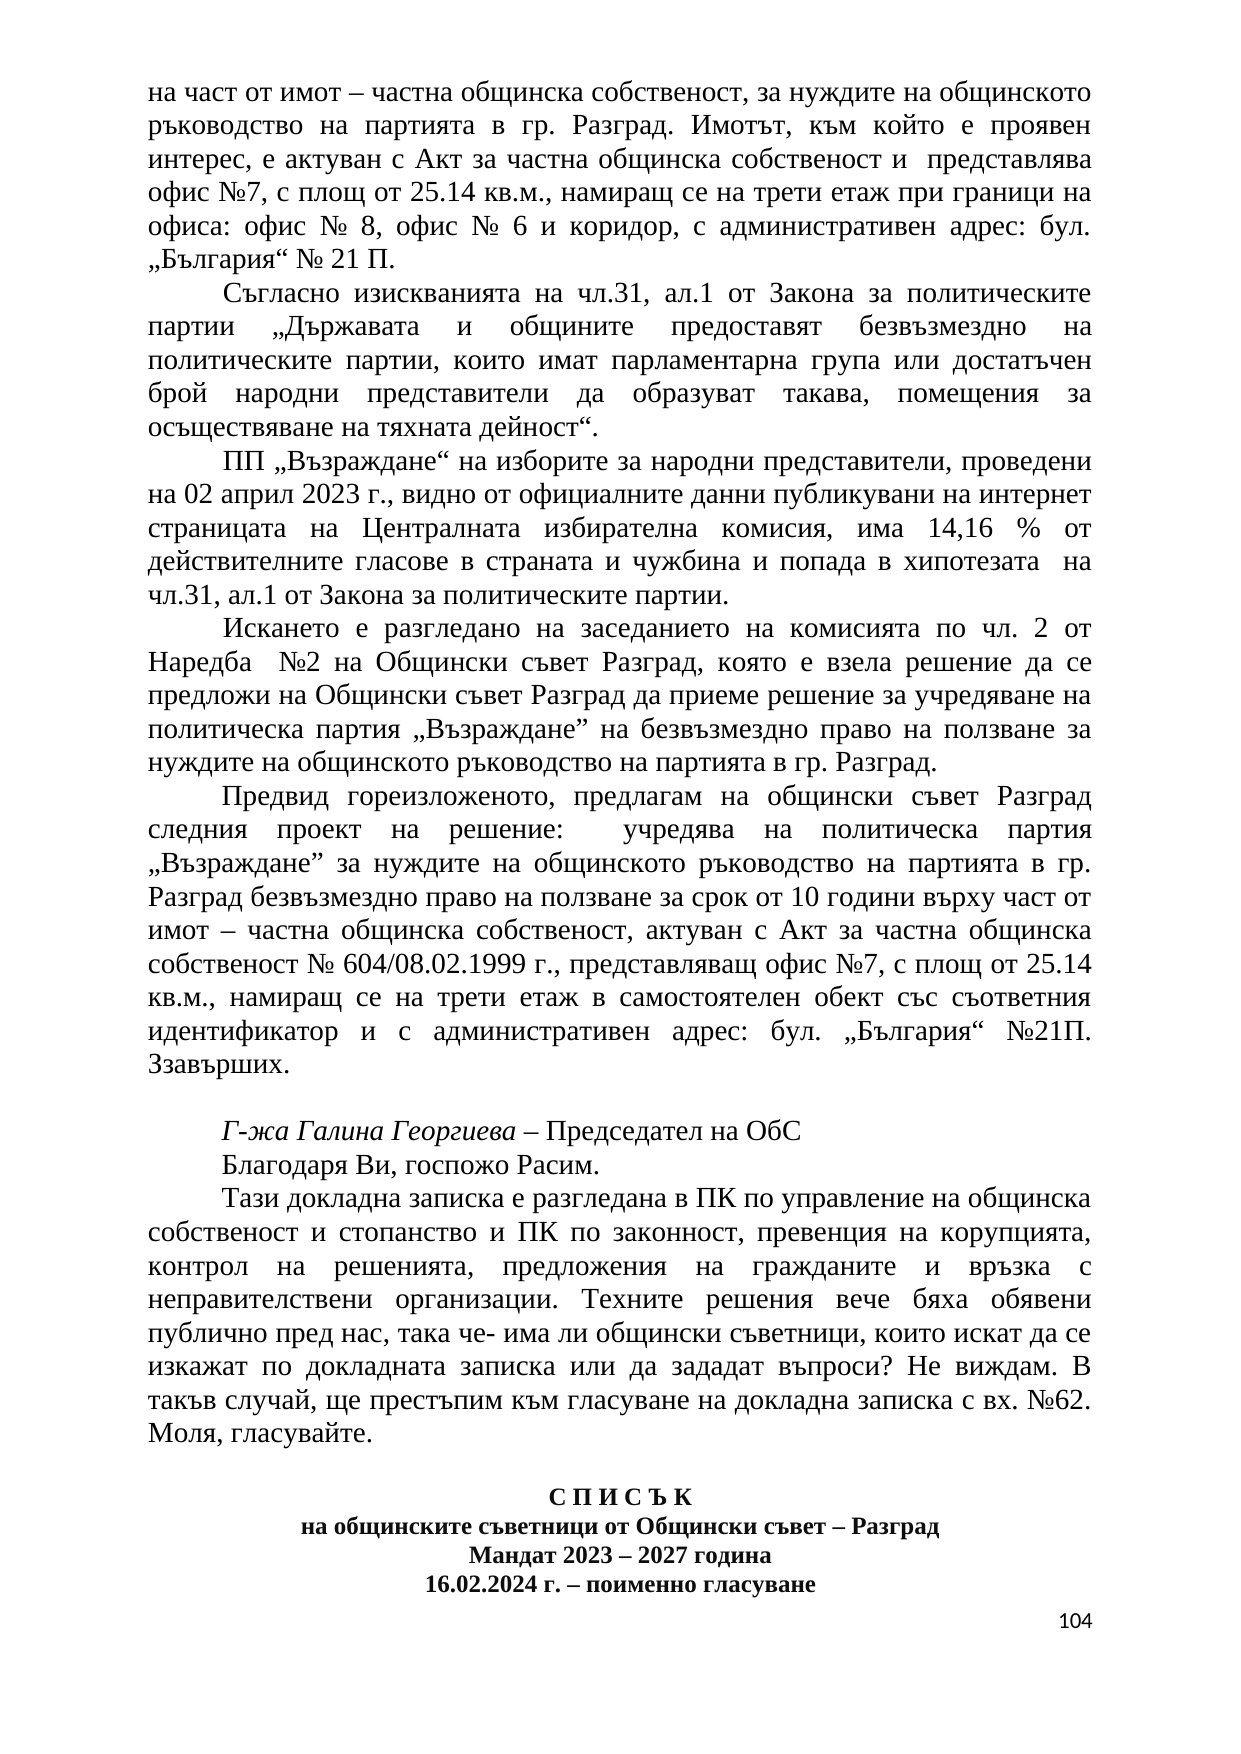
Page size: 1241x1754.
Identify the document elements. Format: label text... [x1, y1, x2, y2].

text Благодаря Ви, госпожо Расим. [148, 1147, 1093, 1181]
text Тази докладна записка е разгледана в ПК по управление на общинска собственост и стопанство и ПК по законност, превенция на корупцията, контрол на решенията, предложения на гражданите и връзка с неправителствени организации. Техните решения вече бяха обявени публично пред нас, така че- има ли общински съветници, които искат да се изкажат по докладната записка или да зададат въпроси? Не виждам. В такъв случай, ще престъпим към гласуване на докладна записка с вх. №62. Моля, гласувайте. [148, 1181, 1093, 1449]
text Искането е разгледано на заседанието на комисията по чл. 2 от Наредба №2 на Общински съвет Разград, която е взела решение да се предложи на Общински съвет Разград да приеме решение за учредяване на политическа партия „Възраждане” на безвъзмездно право на ползване за нуждите на общинското ръководство на партията в гр. Разград. [148, 610, 1093, 778]
text Г-жа Галина Георгиева – Председател на ОбС [148, 1113, 1093, 1147]
subtitle Мандат 2023 – 2027 година [148, 1540, 1093, 1569]
text С П И С Ъ К [148, 1482, 1093, 1511]
text ПП „Възраждане“ на изборите за народни представители, проведени на 02 април 2023 г., видно от официалните данни публикувани на интернет страницата на Централната избирателна комисия, има 14,16 % от действителните гласове в страната и чужбина и попада в хипотезата на чл.31, ал.1 от Закона за политическите партии. [148, 443, 1093, 610]
text на общинските съветници от Общински съвет – Разград [148, 1511, 1093, 1540]
text Предвид гореизложеното, предлагам на общински съвет Разград следния проект на решение: учредява на политическа партия „Възраждане” за нуждите на общинското ръководство на партията в гр. Разград безвъзмездно право на ползване за срок от 10 години върху част от имот – частна общинска собственост, актуван с Акт за частна общинска собственост № 604/08.02.1999 г., представляващ офис №7, с площ от 25.14 кв.м., намиращ се на трети етаж в самостоятелен обект със съответния идентификатор и с административен адрес: бул. „България“ №21П. Ззавърших. [148, 778, 1093, 1080]
text 16.02.2024 г. – поименно гласуване [148, 1569, 1093, 1597]
text на част от имот – частна общинска собственост, за нуждите на общинското ръководство на партията в гр. Разград. Имотът, към който е проявен интерес, е актуван с Акт за частна общинска собственост и представлява офис №7, с площ от 25.14 кв.м., намиращ се на трети етаж при граници на офиса: офис № 8, офис № 6 и коридор, с административен адрес: бул. „България“ № 21 П. [148, 74, 1093, 275]
text Съгласно изискванията на чл.31, ал.1 от Закона за политическите партии „Държавата и общините предоставят безвъзмездно на политическите партии, които имат парламентарна група или достатъчен брой народни представители да образуват такава, помещения за осъществяване на тяхната дейност“. [148, 275, 1093, 443]
